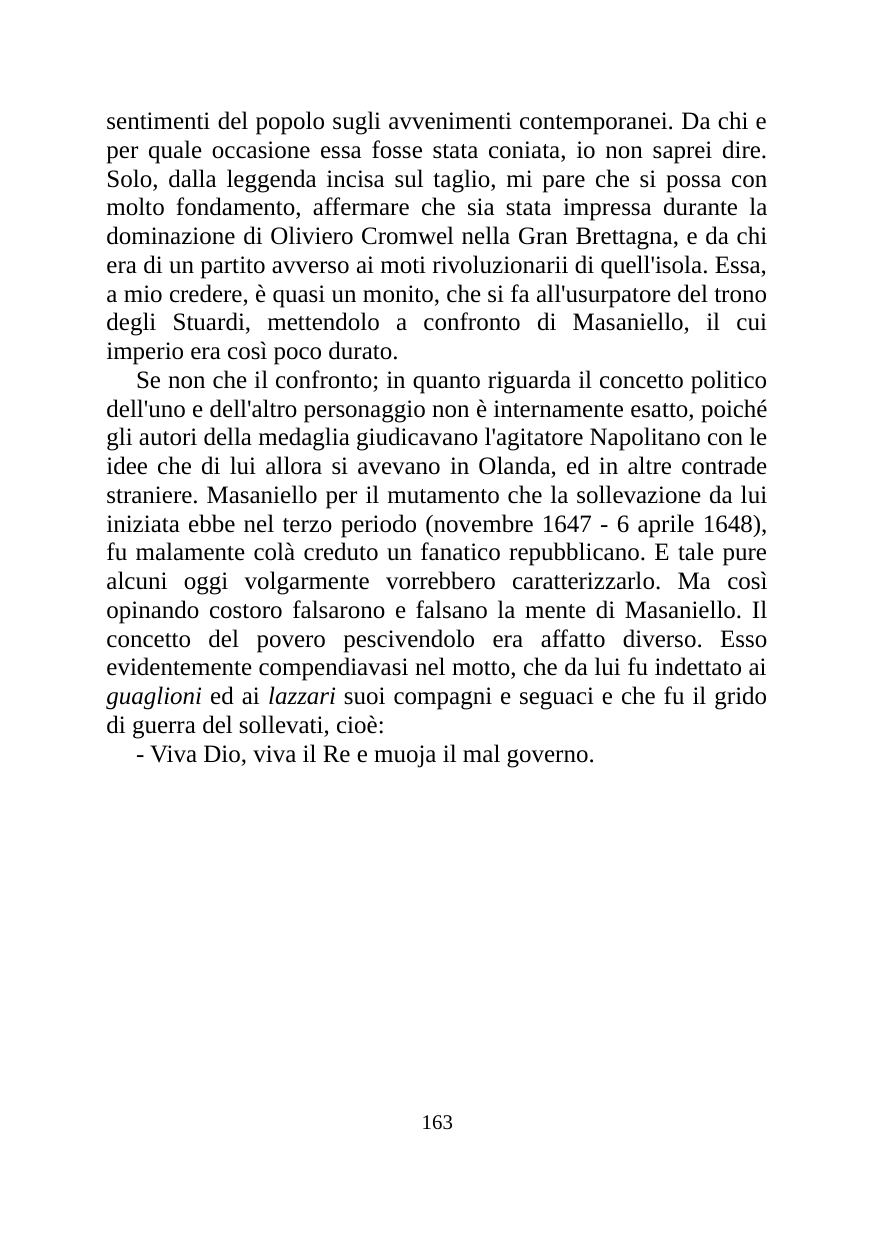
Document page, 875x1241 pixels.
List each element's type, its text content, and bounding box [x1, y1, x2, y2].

text - Viva Dio, viva il Re e muoja il mal governo. [106, 739, 768, 767]
text sentimenti del popolo sugli avvenimenti contemporanei. Da chi e per quale occasione essa fosse stata coniata, io non saprei dire. Solo, dalla leggenda incisa sul taglio, mi pare che si possa con molto fondamento, affermare che sia stata impressa durante la dominazione di Oliviero Cromwel nella Gran Brettagna, e da chi era di un partito avverso ai moti rivoluzionarii di quell'isola. Essa, a mio credere, è quasi un monito, che si fa all'usurpatore del trono degli Stuardi, mettendolo a confronto di Masaniello, il cui imperio era così poco durato. [106, 106, 768, 365]
text Se non che il confronto; in quanto riguarda il concetto politico dell'uno e dell'altro personaggio non è internamente esatto, poiché gli autori della medaglia giudicavano l'agitatore Napolitano con le idee che di lui allora si avevano in Olanda, ed in altre contrade straniere. Masaniello per il mutamento che la sollevazione da lui iniziata ebbe nel terzo periodo (novembre 1647 - 6 aprile 1648), fu malamente colà creduto un fanatico repubblicano. E tale pure alcuni oggi volgarmente vorrebbero caratterizzarlo. Ma così opinando costoro falsarono e falsano la mente di Masaniello. Il concetto del povero pescivendolo era affatto diverso. Esso evidentemente compendiavasi nel motto, che da lui fu indettato ai guaglioni ed ai lazzari suoi compagni e seguaci e che fu il grido di guerra del sollevati, cioè: [106, 365, 768, 739]
